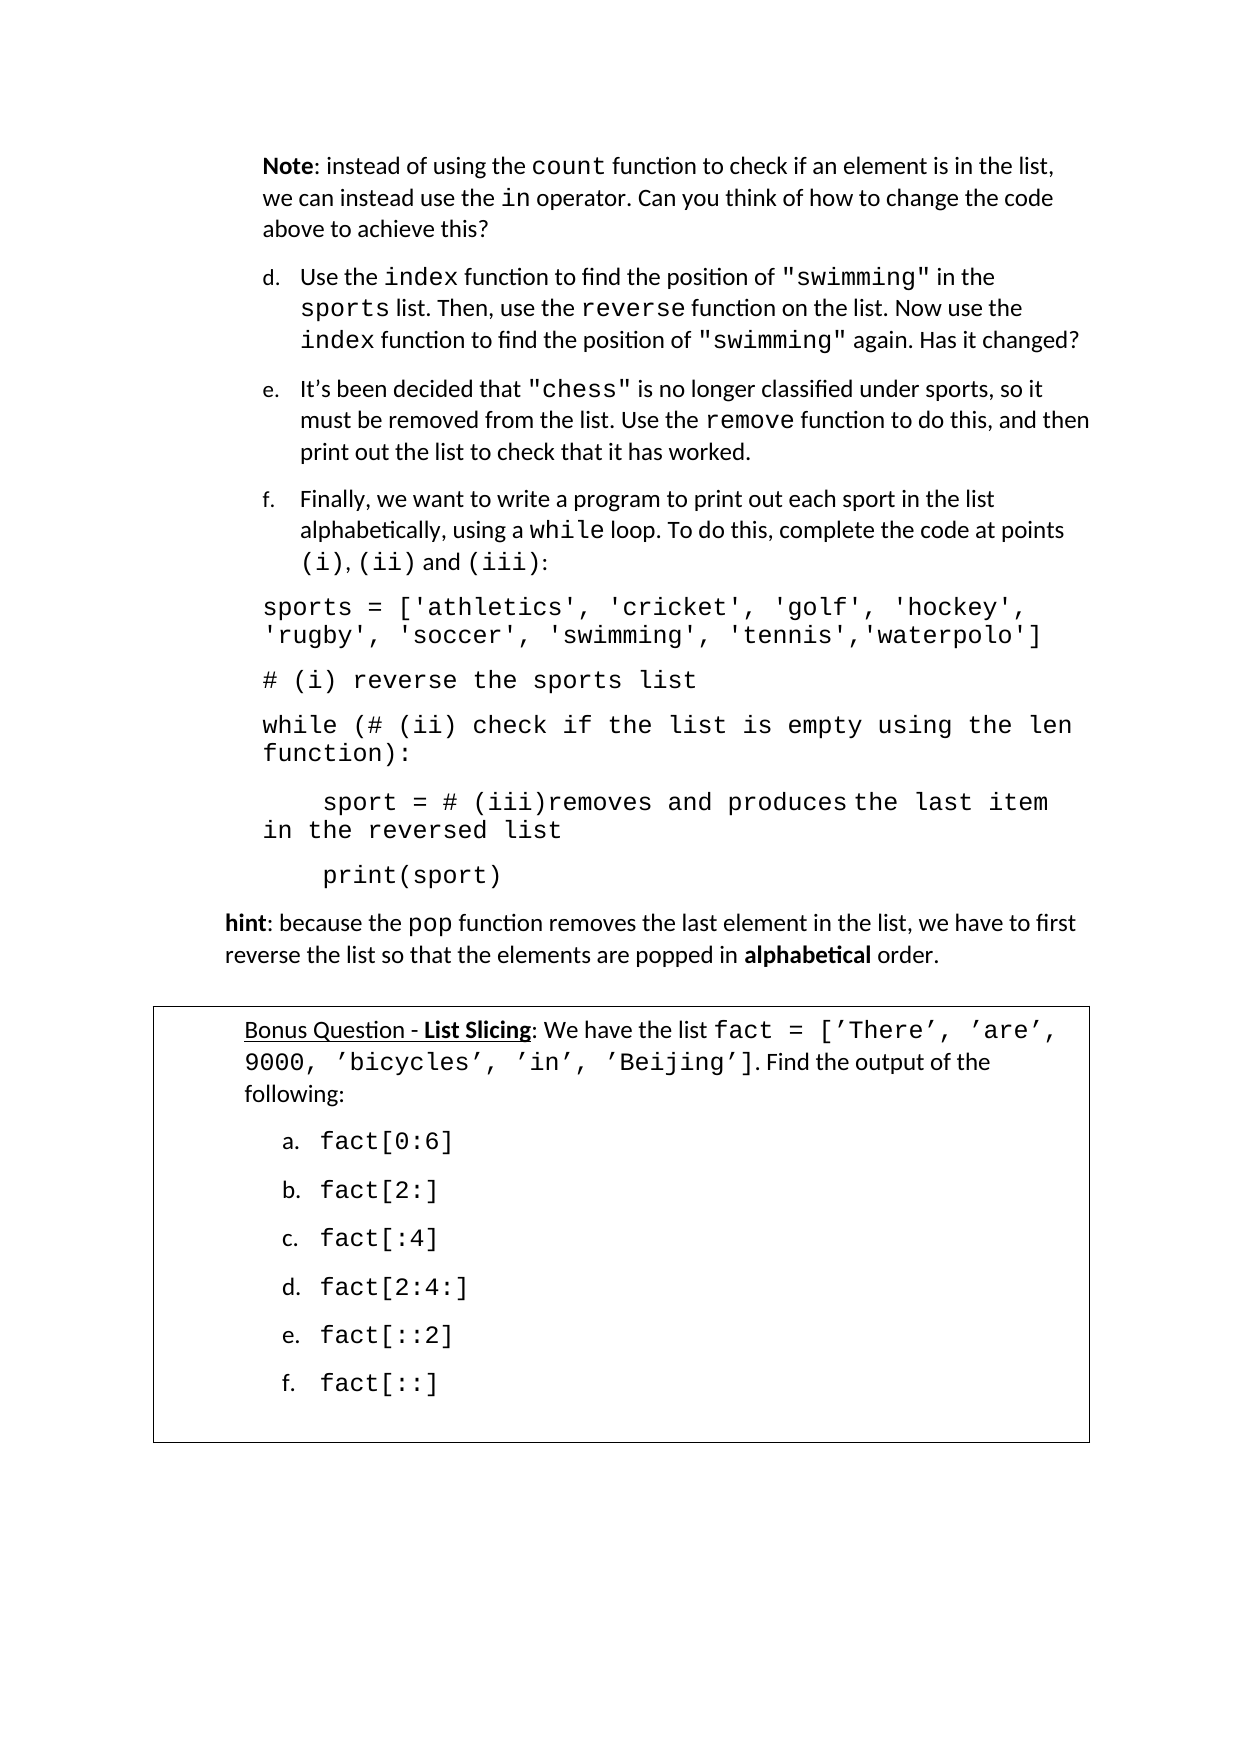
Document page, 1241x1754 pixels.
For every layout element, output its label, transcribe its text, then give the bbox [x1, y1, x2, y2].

list fact[::] [282, 1367, 1074, 1399]
text while (# (ii) check if the list is empty using the len function): [262, 712, 1090, 769]
text # (i) reverse the sports list [262, 667, 1090, 696]
list hint: because the pop function removes the last element in the list, we have to first reverse the list so that the elements are popped in alphabetical order. [225, 908, 1090, 970]
text sport = # (iii)removes and produces the last item in the reversed list [262, 786, 1090, 846]
list fact[0:6] [282, 1125, 1074, 1157]
list Finally, we want to write a program to print out each sport in the list alphabetically, using a while loop. To do this, complete the code at points (i), (ii) and (iii): [262, 483, 1090, 577]
list It’s been decided that "chess" is no longer classified under sports, so it must be removed from the list. Use the remove function to do this, and then print out the list to check that it has worked. [262, 373, 1090, 467]
list Use the index function to find the position of "swimming" in the sports list. Then, use the reverse function on the list. Now use the index function to find the position of "swimming" again. Has it changed? [262, 261, 1090, 356]
list [154, 1007, 1089, 1442]
list fact[2:] [282, 1174, 1074, 1206]
list fact[::2] [282, 1319, 1074, 1351]
list fact[2:4:] [282, 1271, 1074, 1302]
list Note: instead of using the count function to check if an element is in the list, we can instead use the in operator. Can you think of how to change the code above to achieve this? [262, 150, 1090, 244]
list fact[:4] [282, 1222, 1074, 1254]
list Bonus Question - List Slicing: We have the list fact = [’There’, ’are’, 9000, ’bicycles’, ’in’, ’Beijing’]. Find the output of the following: [244, 1014, 1074, 1109]
text sports = ['athletics', 'cricket', 'golf', 'hockey', 'rugby', 'soccer', 'swimming', 'tennis','waterpolo'] [262, 594, 1090, 651]
text print(sport) [262, 863, 1090, 891]
